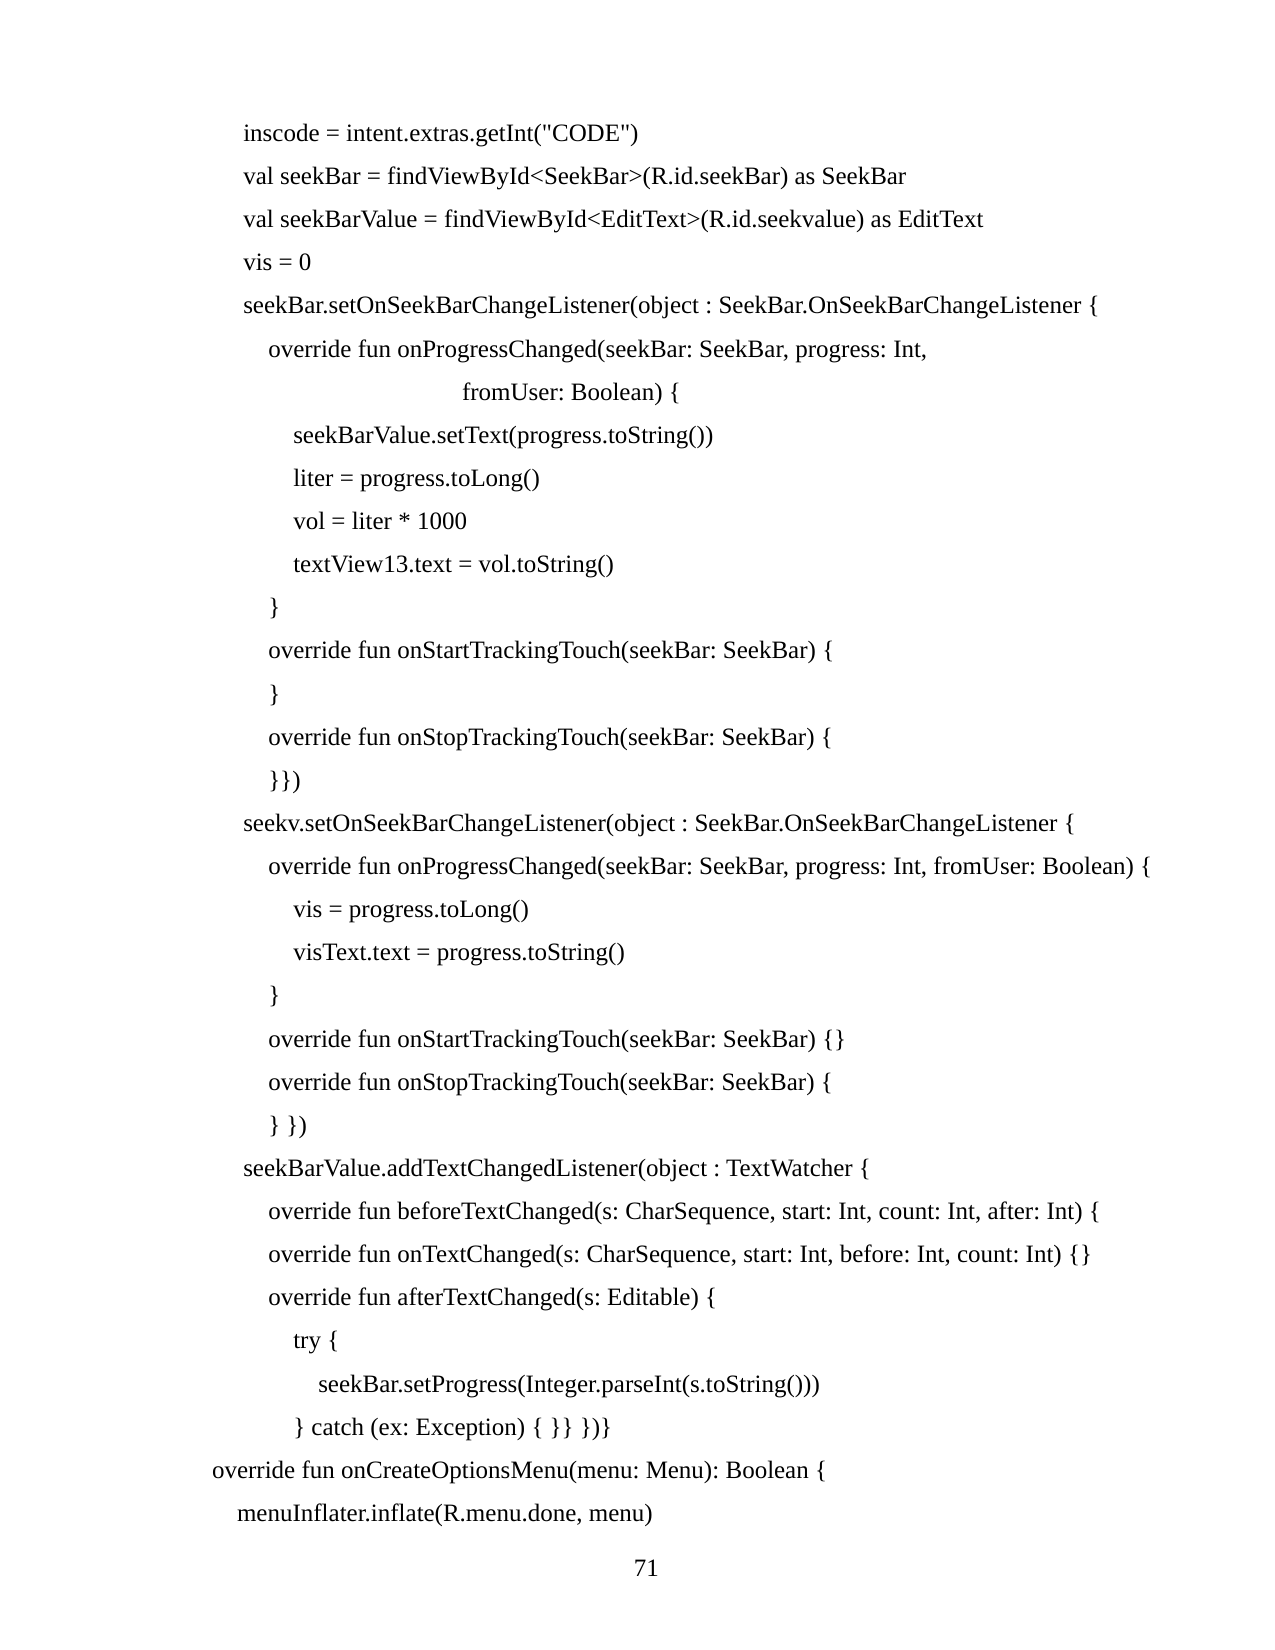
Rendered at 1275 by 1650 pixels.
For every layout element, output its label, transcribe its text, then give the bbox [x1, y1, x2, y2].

text }}) [193, 765, 1157, 794]
text seekBarValue.addTextChangedListener(object : TextWatcher { [193, 1153, 1157, 1182]
text visText.text = progress.toString() [193, 937, 1157, 966]
text override fun onStopTrackingTouch(seekBar: SeekBar) { [193, 1067, 1157, 1096]
text } [193, 981, 1157, 1009]
text vis = 0 [193, 247, 1157, 276]
text seekBarValue.setText(progress.toString()) [193, 420, 1157, 449]
text override fun onStopTrackingTouch(seekBar: SeekBar) { [193, 722, 1157, 751]
text } [193, 592, 1157, 621]
text seekv.setOnSeekBarChangeListener(object : SeekBar.OnSeekBarChangeListener { [193, 808, 1157, 837]
text vol = liter * 1000 [193, 506, 1157, 535]
text vis = progress.toLong() [193, 894, 1157, 923]
text } [193, 679, 1157, 707]
text inscode = intent.extras.getInt("CODE") [193, 118, 1157, 147]
text seekBar.setProgress(Integer.parseInt(s.toString())) [193, 1369, 1157, 1397]
text override fun beforeTextChanged(s: CharSequence, start: Int, count: Int, after: Int) { [193, 1196, 1157, 1225]
text fromUser: Boolean) { [193, 377, 1157, 406]
text override fun onStartTrackingTouch(seekBar: SeekBar) {} [193, 1024, 1157, 1052]
text menuInflater.inflate(R.menu.done, menu) [193, 1498, 1157, 1527]
text textView13.text = vol.toString() [193, 549, 1157, 578]
text override fun onProgressChanged(seekBar: SeekBar, progress: Int, [193, 334, 1157, 362]
text } catch (ex: Exception) { }} })} [193, 1412, 1157, 1441]
text } }) [193, 1110, 1157, 1139]
text liter = progress.toLong() [193, 463, 1157, 492]
text override fun onCreateOptionsMenu(menu: Menu): Boolean { [193, 1455, 1157, 1484]
text override fun onTextChanged(s: CharSequence, start: Int, before: Int, count: Int) {} [193, 1239, 1157, 1268]
text override fun onProgressChanged(seekBar: SeekBar, progress: Int, fromUser: Boolean) { [193, 851, 1157, 880]
text val seekBar = findViewById<SeekBar>(R.id.seekBar) as SeekBar [193, 161, 1157, 190]
text val seekBarValue = findViewById<EditText>(R.id.seekvalue) as EditText [193, 204, 1157, 233]
text override fun onStartTrackingTouch(seekBar: SeekBar) { [193, 636, 1157, 664]
text seekBar.setOnSeekBarChangeListener(object : SeekBar.OnSeekBarChangeListener { [193, 291, 1157, 319]
text try { [193, 1326, 1157, 1354]
text override fun afterTextChanged(s: Editable) { [193, 1282, 1157, 1311]
